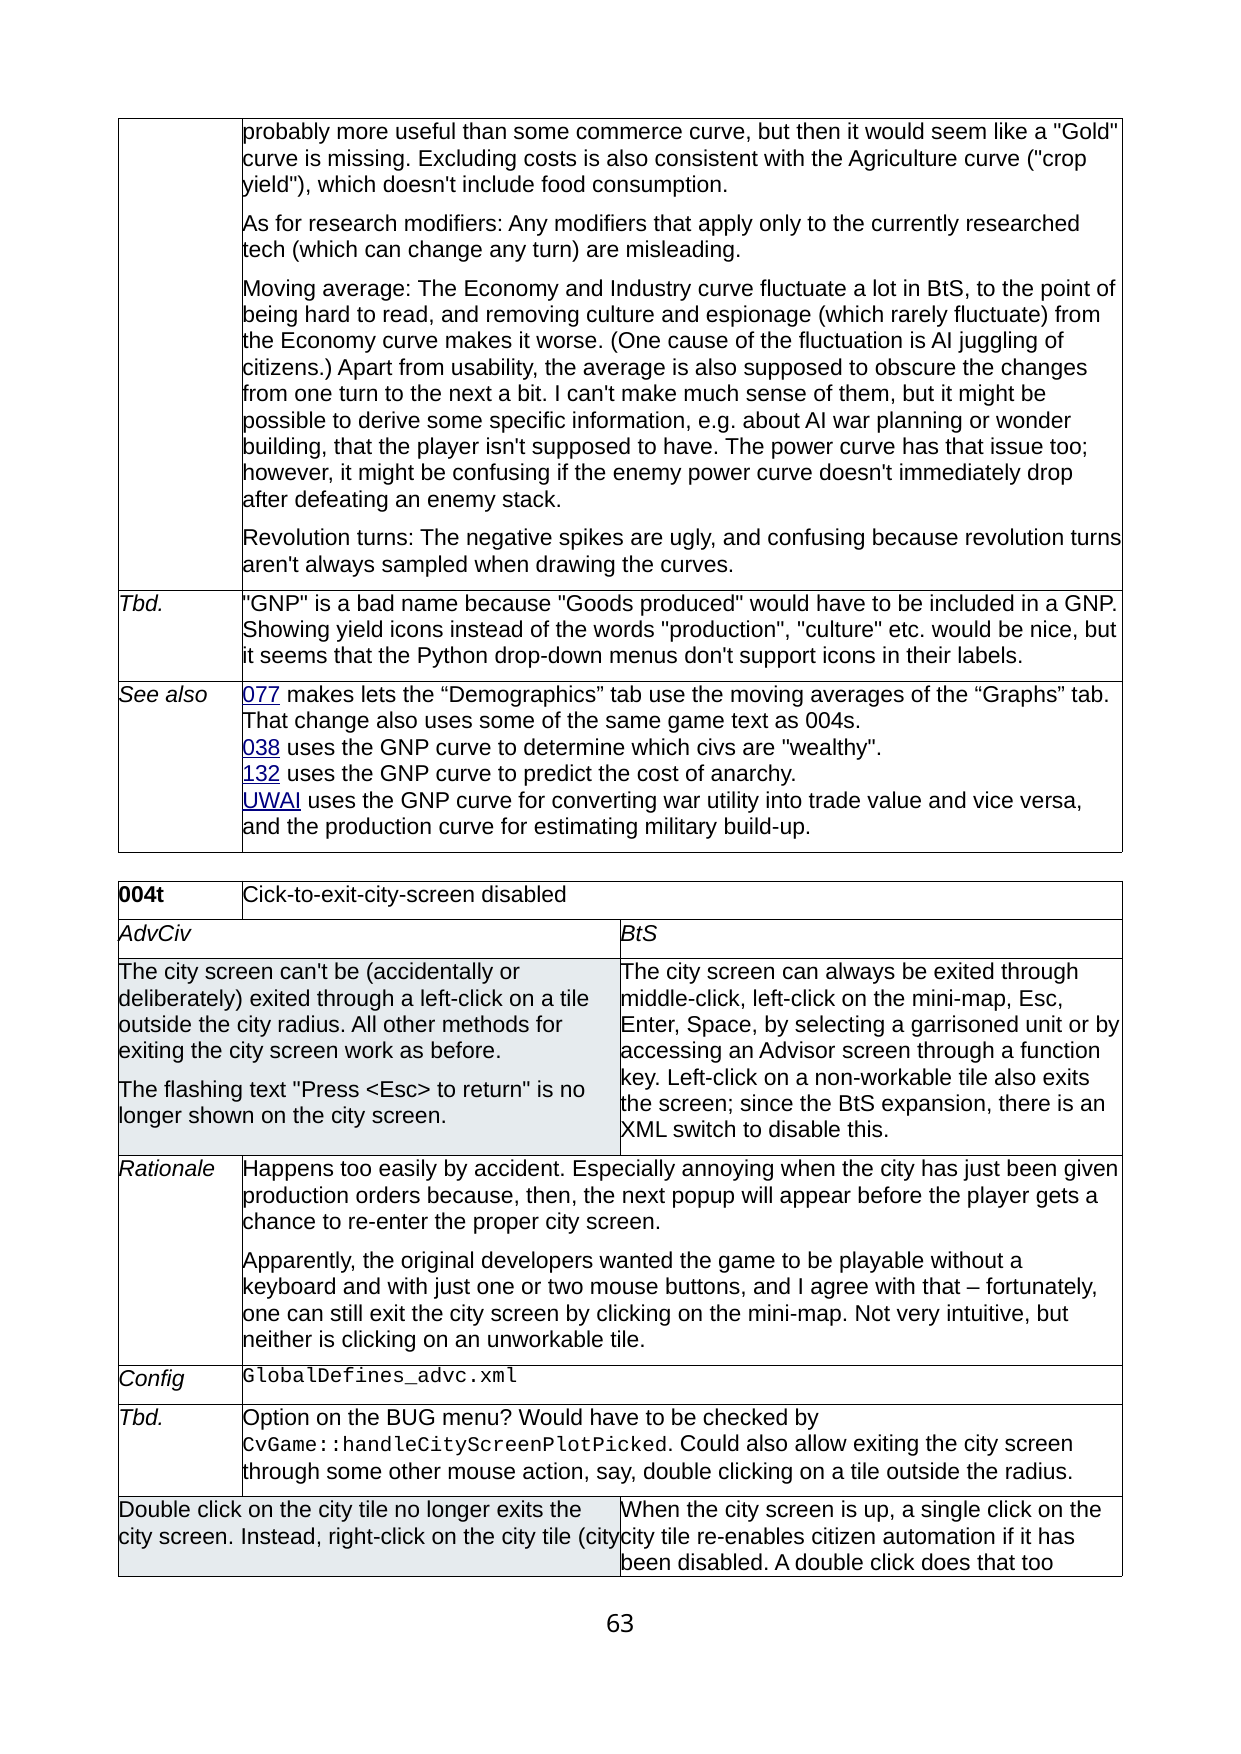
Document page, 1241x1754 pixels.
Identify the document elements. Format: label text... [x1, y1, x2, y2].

table_cell Rationale [119, 1156, 242, 1364]
table_cell probably more useful than some commerce curve, but then it would seem like a "Gold" curve is missing. Excluding costs is also consistent with the Agriculture curve ("crop yield"), which doesn't include food consumption. As for research modifiers: Any modifiers that apply only to the currently researched tech (which can change any turn) are misleading. Moving average: The Economy and Industry curve fluctuate a lot in BtS, to the point of being hard to read, and removing culture and espionage (which rarely fluctuate) from the Economy curve makes it worse. (One cause of the fluctuation is AI juggling of citizens.) Apart from usability, the average is also supposed to obscure the changes from one turn to the next a bit. I can't make much sense of them, but it might be possible to derive some specific information, e.g. about AI war planning or wonder building, that the player isn't supposed to have. The power curve has that issue too; however, it might be confusing if the enemy power curve doesn't immediately drop after defeating an enemy stack. Revolution turns: The negative spikes are ugly, and confusing because revolution turns aren't always sampled when drawing the curves. [243, 119, 1122, 589]
table_cell The city screen can't be (accidentally or deliberately) exited through a left-click on a tile outside the city radius. All other methods for exiting the city screen work as before. The flashing text "Press <Esc> to return" is no longer shown on the city screen. [119, 959, 620, 1155]
table_header Cick-to-exit-city-screen disabled [243, 882, 1122, 919]
table_cell Happens too easily by accident. Especially annoying when the city has just been given production orders because, then, the next popup will appear before the player gets a chance to re-enter the proper city screen. Apparently, the original developers wanted the game to be playable without a keyboard and with just one or two mouse buttons, and I agree with that – fortunately, one can still exit the city screen by clicking on the mini-map. Not very intuitive, but neither is clicking on an unworkable tile. [243, 1156, 1122, 1364]
table_cell [119, 119, 242, 589]
table_cell Tbd. [119, 591, 242, 681]
table_cell Double click on the city tile no longer exits the city screen. Instead, right-click on the city tile (city [119, 1497, 620, 1576]
table_cell Option on the BUG menu? Would have to be checked by CvGame::handleCityScreenPlotPicked. Could also allow exiting the city screen through some other mouse action, say, double clicking on a tile outside the radius. [243, 1405, 1122, 1496]
table_cell Tbd. [119, 1405, 242, 1496]
table_cell 077 makes lets the “Demographics” tab use the moving averages of the “Graphs” tab. That change also uses some of the same game text as 004s. 038 uses the GNP curve to determine which civs are "wealthy". 132 uses the GNP curve to predict the cost of anarchy. UWAI uses the GNP curve for converting war utility into trade value and vice versa, and the production curve for estimating military build-up. [243, 682, 1122, 852]
table_cell GlobalDefines_advc.xml [243, 1366, 1122, 1403]
table_cell AdvCiv [119, 920, 620, 958]
table_header 004t [119, 882, 242, 919]
table_cell The city screen can always be exited through middle-click, left-click on the mini-map, Esc, Enter, Space, by selecting a garrisoned unit or by accessing an Advisor screen through a function key. Left-click on a non-workable tile also exits the screen; since the BtS expansion, there is an XML switch to disable this. [621, 959, 1122, 1155]
table_cell See also [119, 682, 242, 852]
table_cell When the city screen is up, a single click on the city tile re-enables citizen automation if it has been disabled. A double click does that too [621, 1497, 1122, 1576]
table_cell Config [119, 1366, 242, 1403]
table_cell BtS [621, 920, 1122, 958]
table_cell "GNP" is a bad name because "Goods produced" would have to be included in a GNP. Showing yield icons instead of the words "production", "culture" etc. would be nice, but it seems that the Python drop-down menus don't support icons in their labels. [243, 591, 1122, 681]
